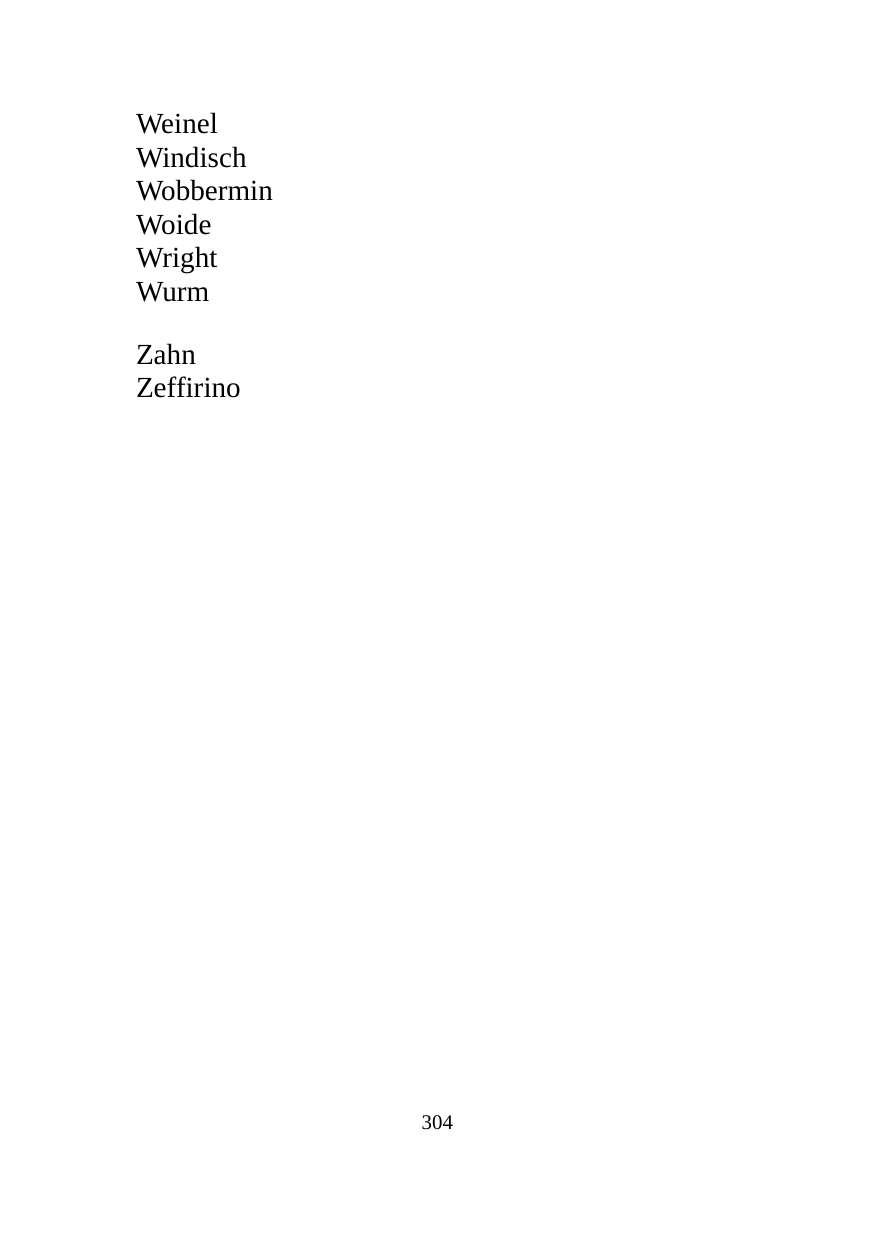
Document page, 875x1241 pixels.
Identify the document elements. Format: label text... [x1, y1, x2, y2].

text Wright [106, 240, 768, 274]
text Woide [106, 207, 768, 240]
text Wobbermin [106, 173, 768, 207]
text Zahn [106, 337, 768, 371]
text Zeffirino [106, 371, 768, 404]
text Windisch [106, 140, 768, 173]
text Weinel [106, 106, 768, 140]
text Wurm [106, 274, 768, 307]
